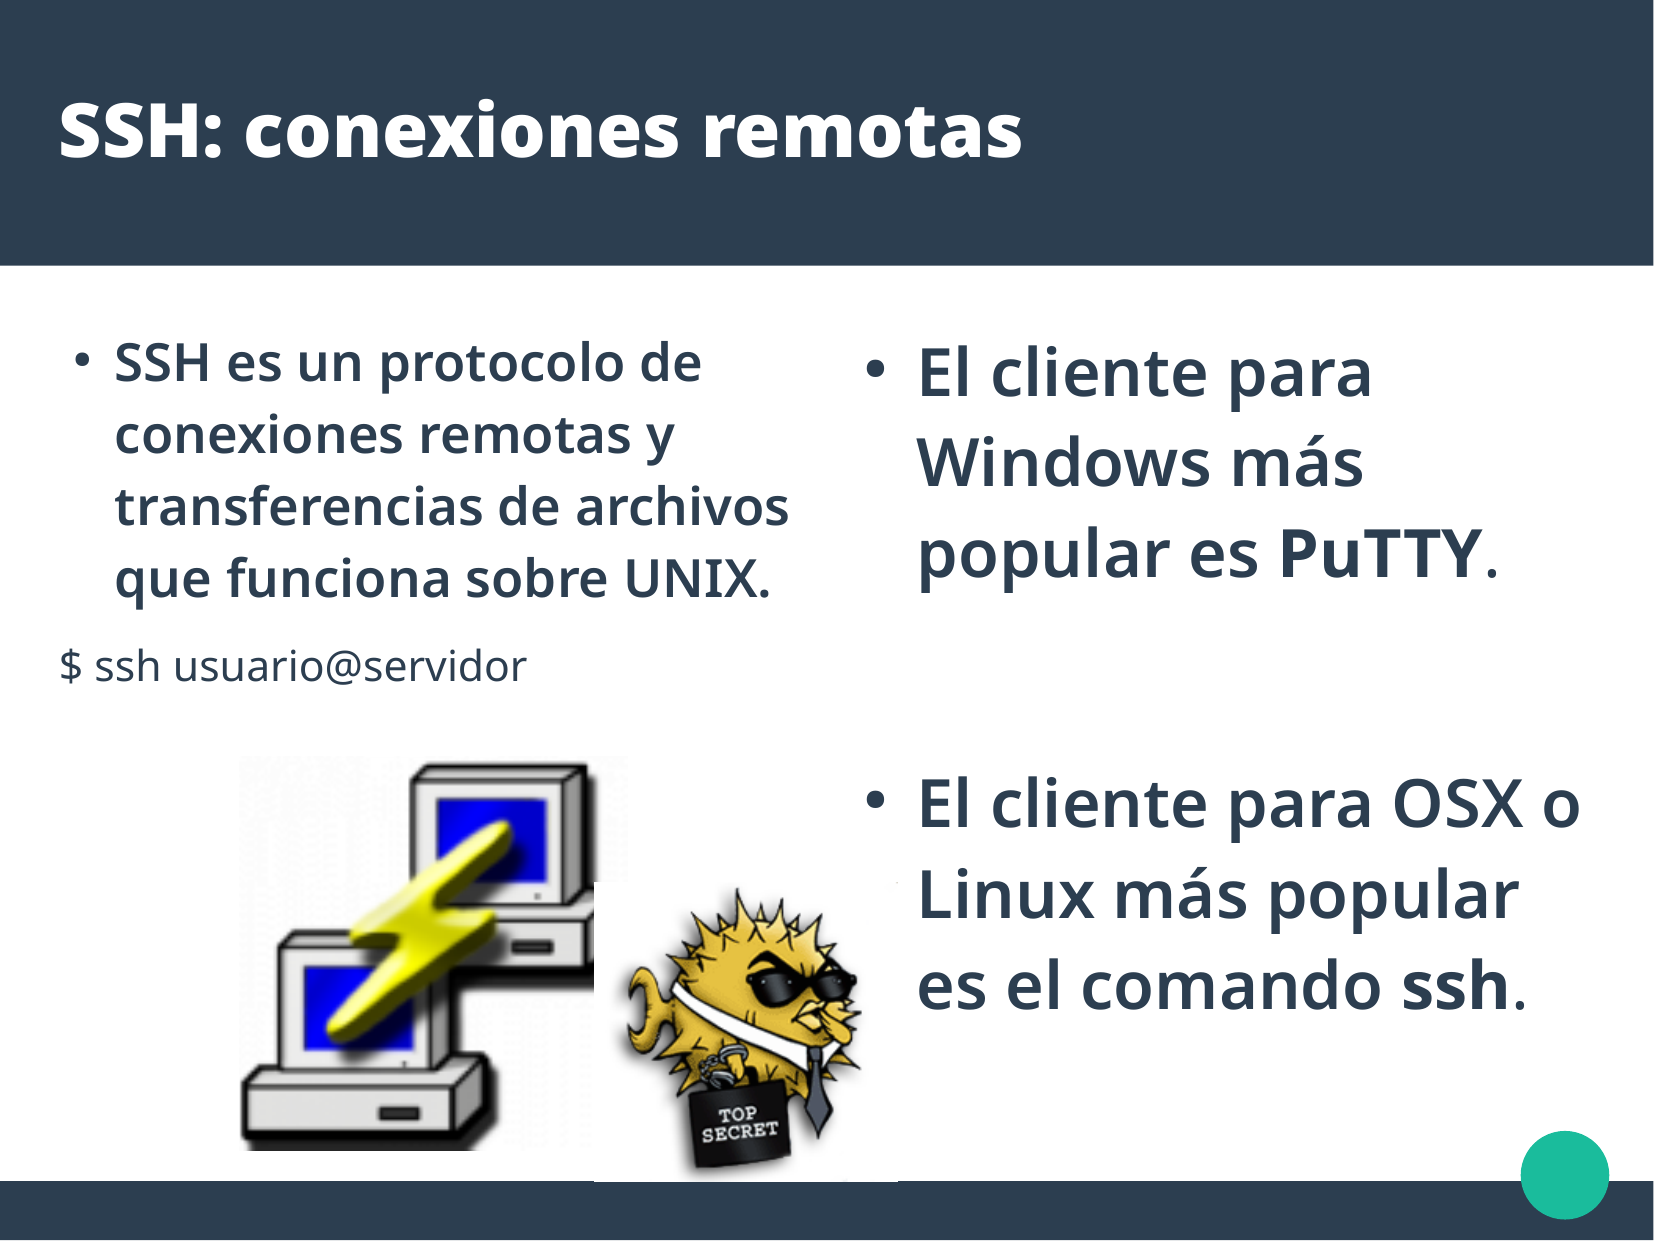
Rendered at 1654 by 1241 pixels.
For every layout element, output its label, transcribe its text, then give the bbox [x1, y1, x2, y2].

list SSH es un protocolo de conexiones remotas y transferencias de archivos que funciona sobre UNIX. $ ssh usuario@servidor [59, 324, 809, 720]
title SSH: conexiones remotas [59, 49, 1595, 207]
picture [239, 756, 898, 1182]
list El cliente para Windows más popular es PuTTY. [845, 324, 1596, 720]
list El cliente para OSX o Linux más popular es el comando ssh. [845, 756, 1596, 1151]
